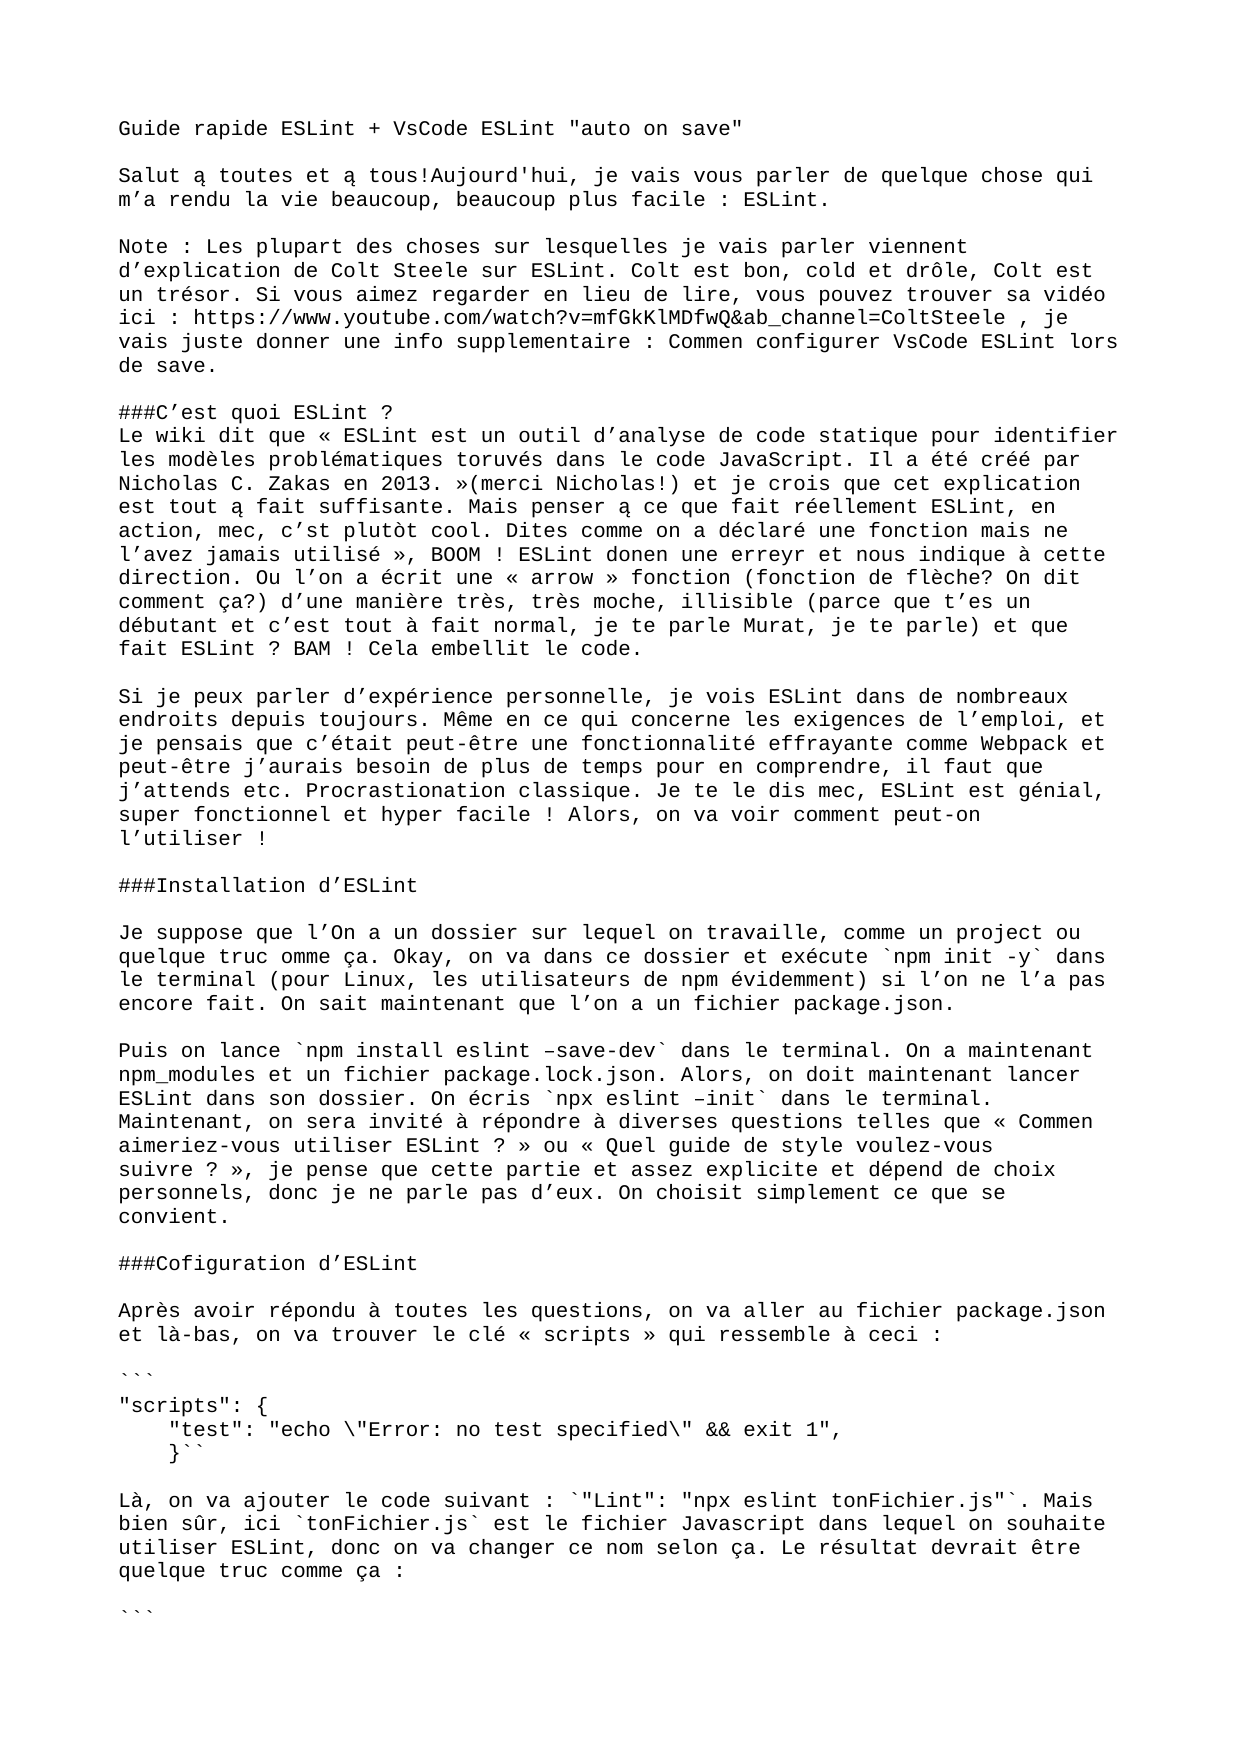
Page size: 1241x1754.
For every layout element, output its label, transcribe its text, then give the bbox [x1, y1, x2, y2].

text "test": "echo \"Error: no test specified\" && exit 1", [118, 1419, 1122, 1442]
text ``` [118, 1371, 1122, 1395]
text Note : Les plupart des choses sur lesquelles je vais parler viennent d’explication de Colt Steele sur ESLint. Colt est bon, cold et drôle, Colt est un trésor. Si vous aimez regarder en lieu de lire, vous pouvez trouver sa vidéo ici : https://www.youtube.com/watch?v=mfGkKlMDfwQ&ab_channel=ColtSteele , je vais juste donner une info supplementaire : Commen configurer VsCode ESLint lors de save. [118, 236, 1122, 378]
text Salut ą toutes et ą tous!Aujourd'hui, je vais vous parler de quelque chose qui m’a rendu la vie beaucoup, beaucoup plus facile : ESLint. [118, 165, 1122, 213]
text Je suppose que l’On a un dossier sur lequel on travaille, comme un project ou quelque truc omme ça. Okay, on va dans ce dossier et exécute `npm init -y` dans le terminal (pour Linux, les utilisateurs de npm évidemment) si l’on ne l’a pas encore fait. On sait maintenant que l’on a un fichier package.json. [118, 922, 1122, 1017]
text }`` [118, 1442, 1122, 1466]
text ``` [118, 1608, 1122, 1631]
text ###Installation d’ESLint [118, 875, 1122, 898]
text ###C’est quoi ESLint ? [118, 402, 1122, 426]
text Guide rapide ESLint + VsCode ESLint "auto on save" [118, 118, 1122, 142]
text ###Cofiguration d’ESLint [118, 1253, 1122, 1277]
text Si je peux parler d’expérience personnelle, je vois ESLint dans de nombreaux endroits depuis toujours. Même en ce qui concerne les exigences de l’emploi, et je pensais que c’était peut-être une fonctionnalité effrayante comme Webpack et peut-être j’aurais besoin de plus de temps pour en comprendre, il faut que j’attends etc. Procrastionation classique. Je te le dis mec, ESLint est génial, super fonctionnel et hyper facile ! Alors, on va voir comment peut-on l’utiliser ! [118, 686, 1122, 851]
text Après avoir répondu à toutes les questions, on va aller au fichier package.json et là-bas, on va trouver le clé « scripts » qui ressemble à ceci : [118, 1300, 1122, 1348]
text Là, on va ajouter le code suivant : `"Lint": "npx eslint tonFichier.js"`. Mais bien sûr, ici `tonFichier.js` est le fichier Javascript dans lequel on souhaite utiliser ESLint, donc on va changer ce nom selon ça. Le résultat devrait être quelque truc comme ça : [118, 1489, 1122, 1584]
text Le wiki dit que « ESLint est un outil d’analyse de code statique pour identifier les modèles problématiques toruvés dans le code JavaScript. Il a été créé par Nicholas C. Zakas en 2013. »(merci Nicholas!) et je crois que cet explication est tout ą fait suffisante. Mais penser ą ce que fait réellement ESLint, en action, mec, c’st plutòt cool. Dites comme on a déclaré une fonction mais ne l’avez jamais utilisé », BOOM ! ESLint donen une erreyr et nous indique à cette direction. Ou l’on a écrit une « arrow » fonction (fonction de flèche? On dit comment ça?) d’une manière très, très moche, illisible (parce que t’es un débutant et c’est tout à fait normal, je te parle Murat, je te parle) et que fait ESLint ? BAM ! Cela embellit le code. [118, 426, 1122, 662]
text "scripts": { [118, 1395, 1122, 1419]
text Puis on lance `npm install eslint –save-dev` dans le terminal. On a maintenant npm_modules et un fichier package.lock.json. Alors, on doit maintenant lancer ESLint dans son dossier. On écris `npx eslint –init` dans le terminal. Maintenant, on sera invité à répondre à diverses questions telles que « Commen aimeriez-vous utiliser ESLint ? » ou « Quel guide de style voulez-vous suivre ? », je pense que cette partie et assez explicite et dépend de choix personnels, donc je ne parle pas d’eux. On choisit simplement ce que se convient. [118, 1040, 1122, 1229]
